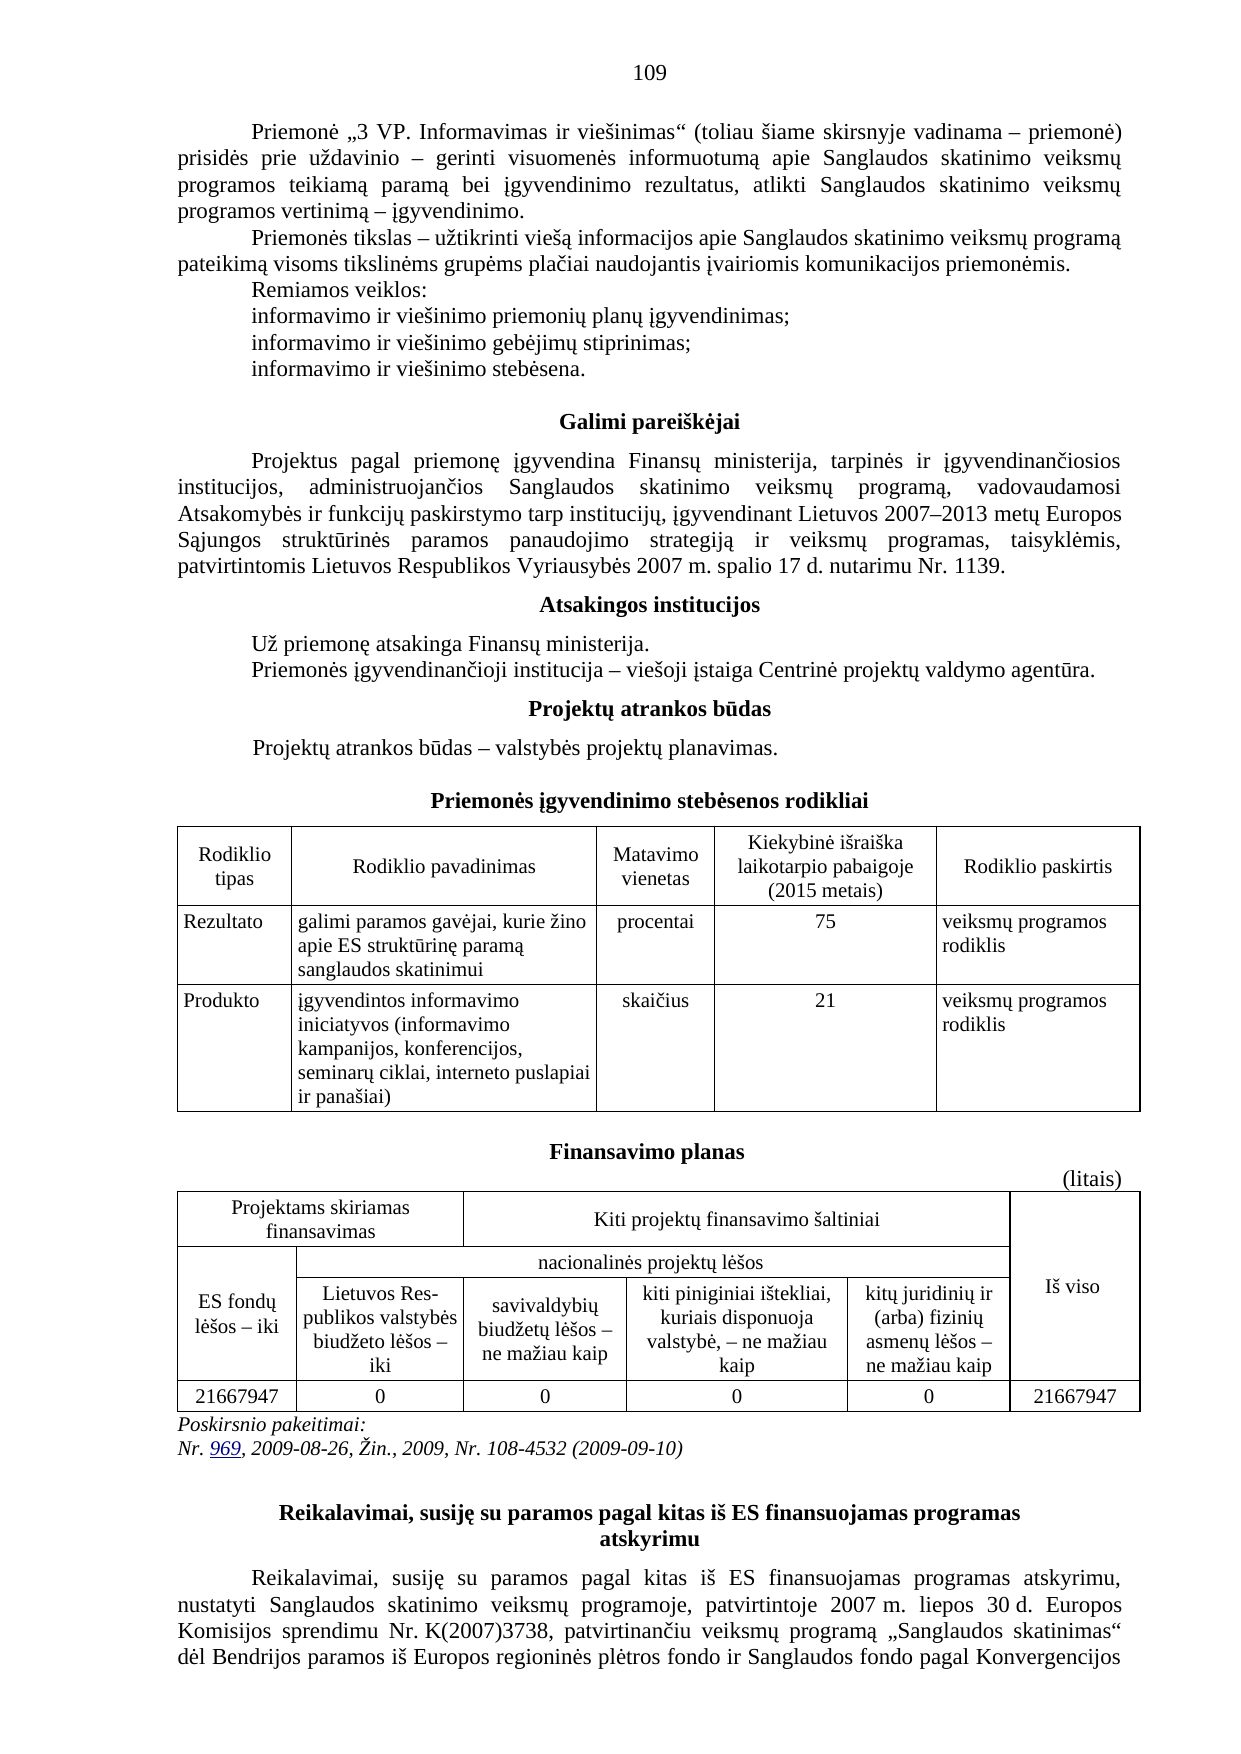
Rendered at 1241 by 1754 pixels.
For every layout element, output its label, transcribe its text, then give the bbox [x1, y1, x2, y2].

text Už priemonę atsakinga Finansų ministerija. [177, 630, 1122, 656]
table_header Matavimo vienetas [597, 827, 714, 905]
text Galimi pareiškėjai [177, 408, 1122, 434]
table_cell 0 [627, 1381, 847, 1411]
text (litais) [177, 1165, 1122, 1191]
table_header Rodiklio paskirtis [937, 827, 1139, 905]
table_header Iš viso [1011, 1192, 1139, 1380]
table_cell 0 [297, 1381, 463, 1411]
text Priemonės įgyvendinančioji institucija – viešoji įstaiga Centrinė projektų valdymo agentūra. [177, 656, 1122, 683]
text Reikalavimai, susiję su paramos pagal kitas iš ES finansuojamas programas atskyrimu [177, 1499, 1122, 1552]
text Projektų atrankos būdas [177, 695, 1122, 722]
table_cell veiksmų programos rodiklis [937, 906, 1139, 984]
text Projektų atrankos būdas – valstybės projektų planavimas. [177, 734, 1122, 760]
table_cell veiksmų programos rodiklis [937, 985, 1139, 1111]
table_cell procentai [597, 906, 714, 984]
table_cell Produkto [178, 985, 291, 1111]
table_cell Lietuvos Res­publikos valsty­bės biudžeto lėšos – iki [297, 1278, 463, 1380]
table_header Kiti projektų finansavimo šaltiniai [464, 1192, 1009, 1246]
table_cell 0 [848, 1381, 1009, 1411]
table_cell kiti piniginiai ištekliai, kuriais disponuoja valstybė, – ne mažiau kaip [627, 1278, 847, 1380]
table_cell Rezultato [178, 906, 291, 984]
table_cell 21 [715, 985, 936, 1111]
table_cell 0 [464, 1381, 626, 1411]
text Priemonė „3 VP. Informavimas ir viešinimas“ (toliau šiame skirsnyje vadinama – priemonė) prisidės prie uždavinio – gerinti visuomenės informuotumą apie Sanglaudos skatinimo veiksmų programos teikiamą paramą bei įgyvendinimo rezultatus, atlikti Sanglaudos skatinimo veiksmų programos vertinimą – įgyvendinimo. [177, 118, 1122, 223]
text Priemonės įgyvendinimo stebėsenos rodikliai [177, 787, 1122, 813]
table_cell įgyvendintos informavimo iniciatyvos (informavimo kampanijos, konferencijos, seminarų ciklai, interneto puslapiai ir panašiai) [292, 985, 596, 1111]
text Remiamos veiklos: [177, 276, 1122, 303]
table_cell kitų juridinių ir (arba) fizinių asmenų lėšos – ne mažiau kaip [848, 1278, 1009, 1380]
text Poskirsnio pakeitimai: [177, 1412, 1122, 1436]
table_cell 21667947 [178, 1381, 296, 1411]
table_header Kiekybinė išraiška laikotarpio pabaigoje (2015 metais) [715, 827, 936, 905]
text Finansavimo planas [177, 1138, 1122, 1165]
text informavimo ir viešinimo gebėjimų stiprinimas; [177, 329, 1122, 355]
table_cell savivaldybių biudžetų lėšos – ne mažiau kaip [464, 1278, 626, 1380]
table_cell skaičius [597, 985, 714, 1111]
text Reikalavimai, susiję su paramos pagal kitas iš ES finansuojamas programas atskyrimu, nustatyti Sanglaudos skatinimo veiksmų programoje, patvirtintoje 2007 m. liepos 30 d. Europos Komisijos sprendimu Nr. K(2007)3738, patvirtinančiu veiksmų programą „Sanglaudos skatinimas“ dėl Bendrijos paramos iš Europos regioninės plėtros fondo ir Sanglaudos fondo pagal Konvergencijos [177, 1564, 1122, 1670]
text Priemonės tikslas – užtikrinti viešą informacijos apie Sanglaudos skatinimo veiksmų programą pateikimą visoms tikslinėms grupėms plačiai naudojantis įvairiomis komunikacijos priemonėmis. [177, 223, 1122, 276]
table_header Rodiklio tipas [178, 827, 291, 905]
table_cell ES fondų lėšos – iki [178, 1247, 296, 1380]
text informavimo ir viešinimo stebėsena. [177, 355, 1122, 382]
table_cell 21667947 [1011, 1381, 1139, 1411]
table_header Rodiklio pavadinimas [292, 827, 596, 905]
table_cell nacionalinės projektų lėšos [297, 1247, 1009, 1277]
table_header Projektams skiriamas finansavimas [178, 1192, 463, 1246]
text Projektus pagal priemonę įgyvendina Finansų ministerija, tarpinės ir įgyvendinančiosios institucijos, administruojančios Sanglaudos skatinimo veiksmų programą, vadovaudamosi Atsakomybės ir funkcijų paskirstymo tarp institucijų, įgyvendinant Lietuvos 2007–2013 metų Europos Sąjungos struktūrinės paramos panaudojimo strategiją ir veiksmų programas, taisyklėmis, patvirtintomis Lietuvos Respublikos Vyriausybės 2007 m. spalio 17 d. nutarimu Nr. 1139. [177, 447, 1122, 579]
table_cell 75 [715, 906, 936, 984]
text Nr. 969, 2009-08-26, Žin., 2009, Nr. 108-4532 (2009-09-10) [177, 1436, 1122, 1460]
text Atsakingos institucijos [177, 591, 1122, 617]
text informavimo ir viešinimo priemonių planų įgyvendinimas; [177, 303, 1122, 329]
table_cell galimi paramos gavėjai, kurie žino apie ES struktūrinę paramą sanglaudos skatinimui [292, 906, 596, 984]
